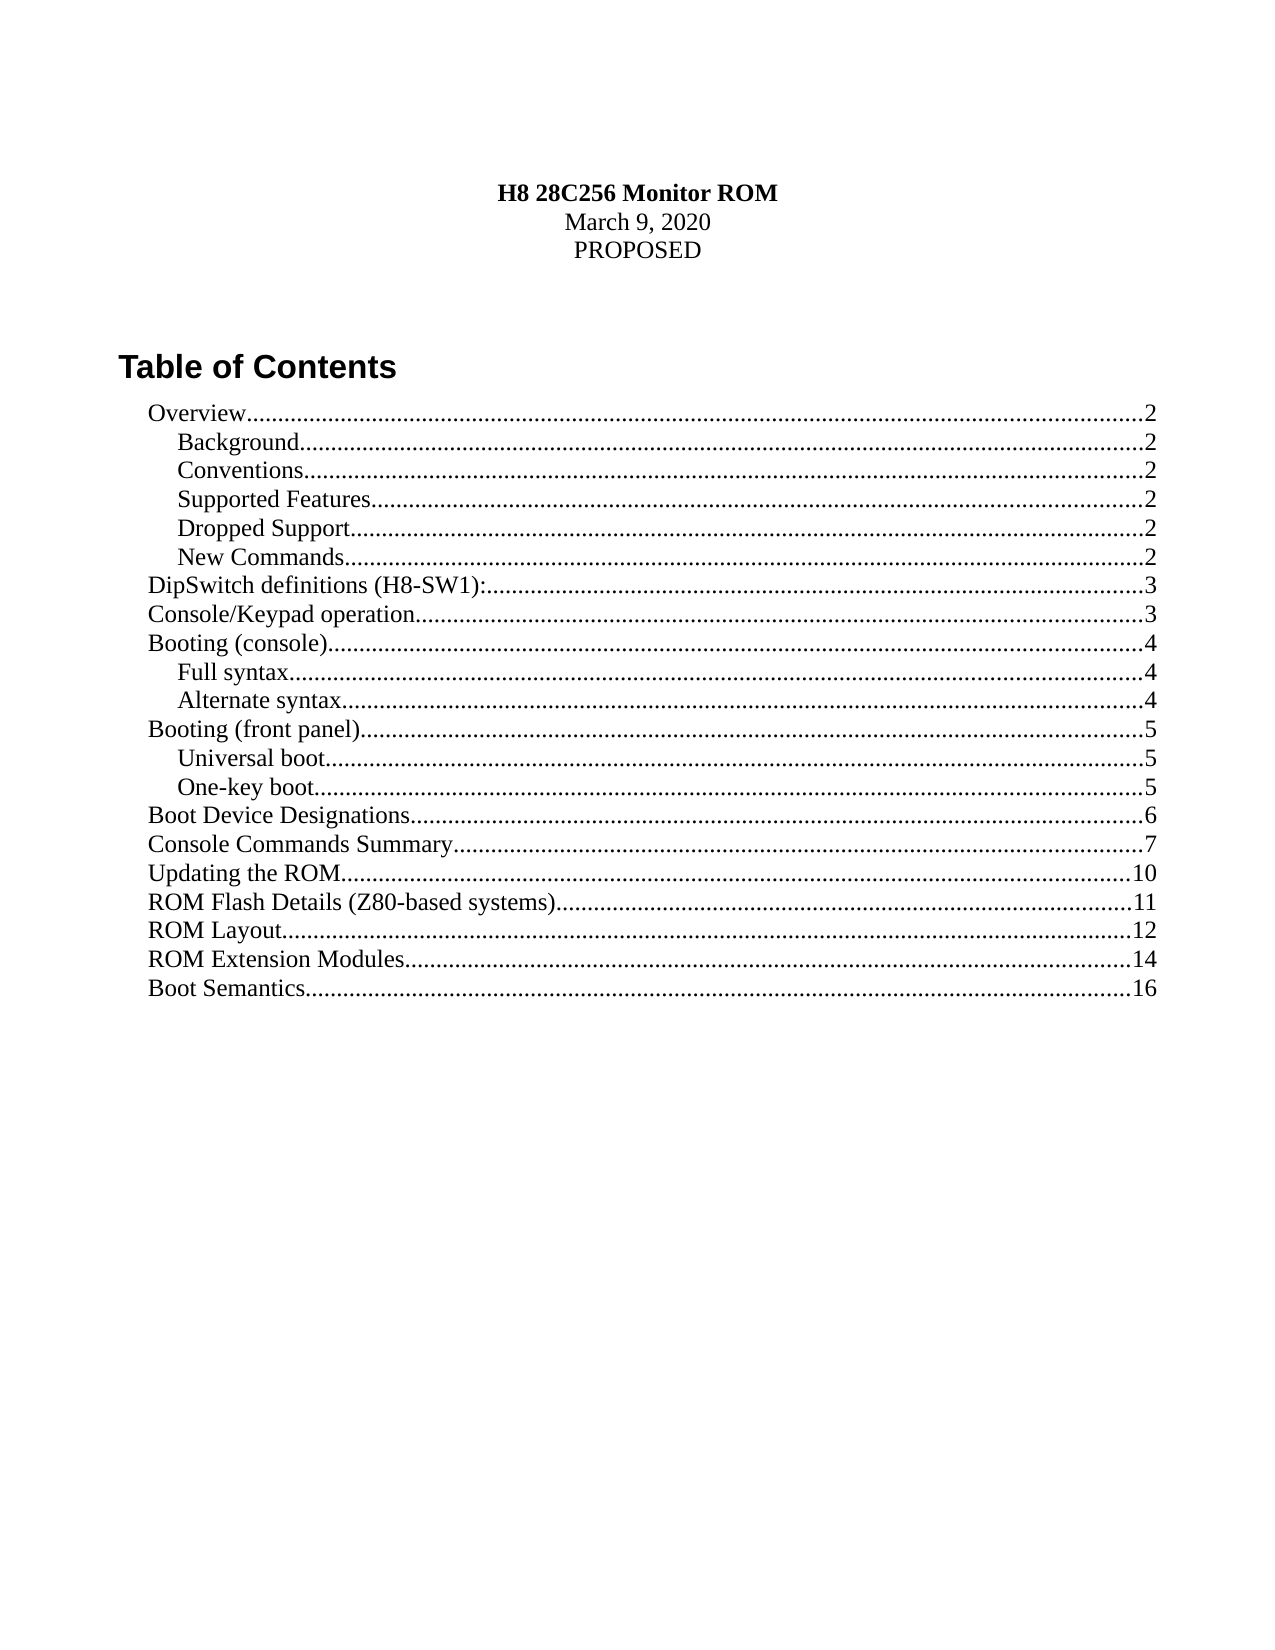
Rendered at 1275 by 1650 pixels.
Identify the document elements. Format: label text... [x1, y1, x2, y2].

text One-key boot 5 [177, 772, 1157, 800]
text Conventions 2 [177, 455, 1157, 484]
text Updating the ROM 10 [148, 858, 1157, 887]
text Overview 2 [148, 398, 1157, 427]
text Dropped Support 2 [177, 513, 1157, 542]
text DipSwitch definitions (H8-SW1): 3 [148, 570, 1157, 599]
text ROM Extension Modules 14 [148, 944, 1157, 973]
text Supported Features 2 [177, 484, 1157, 513]
text H8 28C256 Monitor ROM [118, 178, 1157, 207]
text Universal boot 5 [177, 743, 1157, 772]
text March 9, 2020 [118, 207, 1157, 236]
text PROPOSED [118, 236, 1157, 264]
text ROM Layout 12 [148, 915, 1157, 944]
text Console/Keypad operation 3 [148, 599, 1157, 628]
subtitle Table of Contents [118, 347, 1157, 385]
text Boot Semantics 16 [148, 973, 1157, 1002]
text Alternate syntax 4 [177, 685, 1157, 714]
text Booting (console) 4 [148, 628, 1157, 657]
text ROM Flash Details (Z80-based systems) 11 [148, 887, 1157, 915]
text New Commands 2 [177, 542, 1157, 570]
text Full syntax 4 [177, 657, 1157, 685]
text Boot Device Designations 6 [148, 800, 1157, 829]
text Booting (front panel) 5 [148, 714, 1157, 743]
text Background 2 [177, 427, 1157, 455]
text Console Commands Summary 7 [148, 829, 1157, 858]
